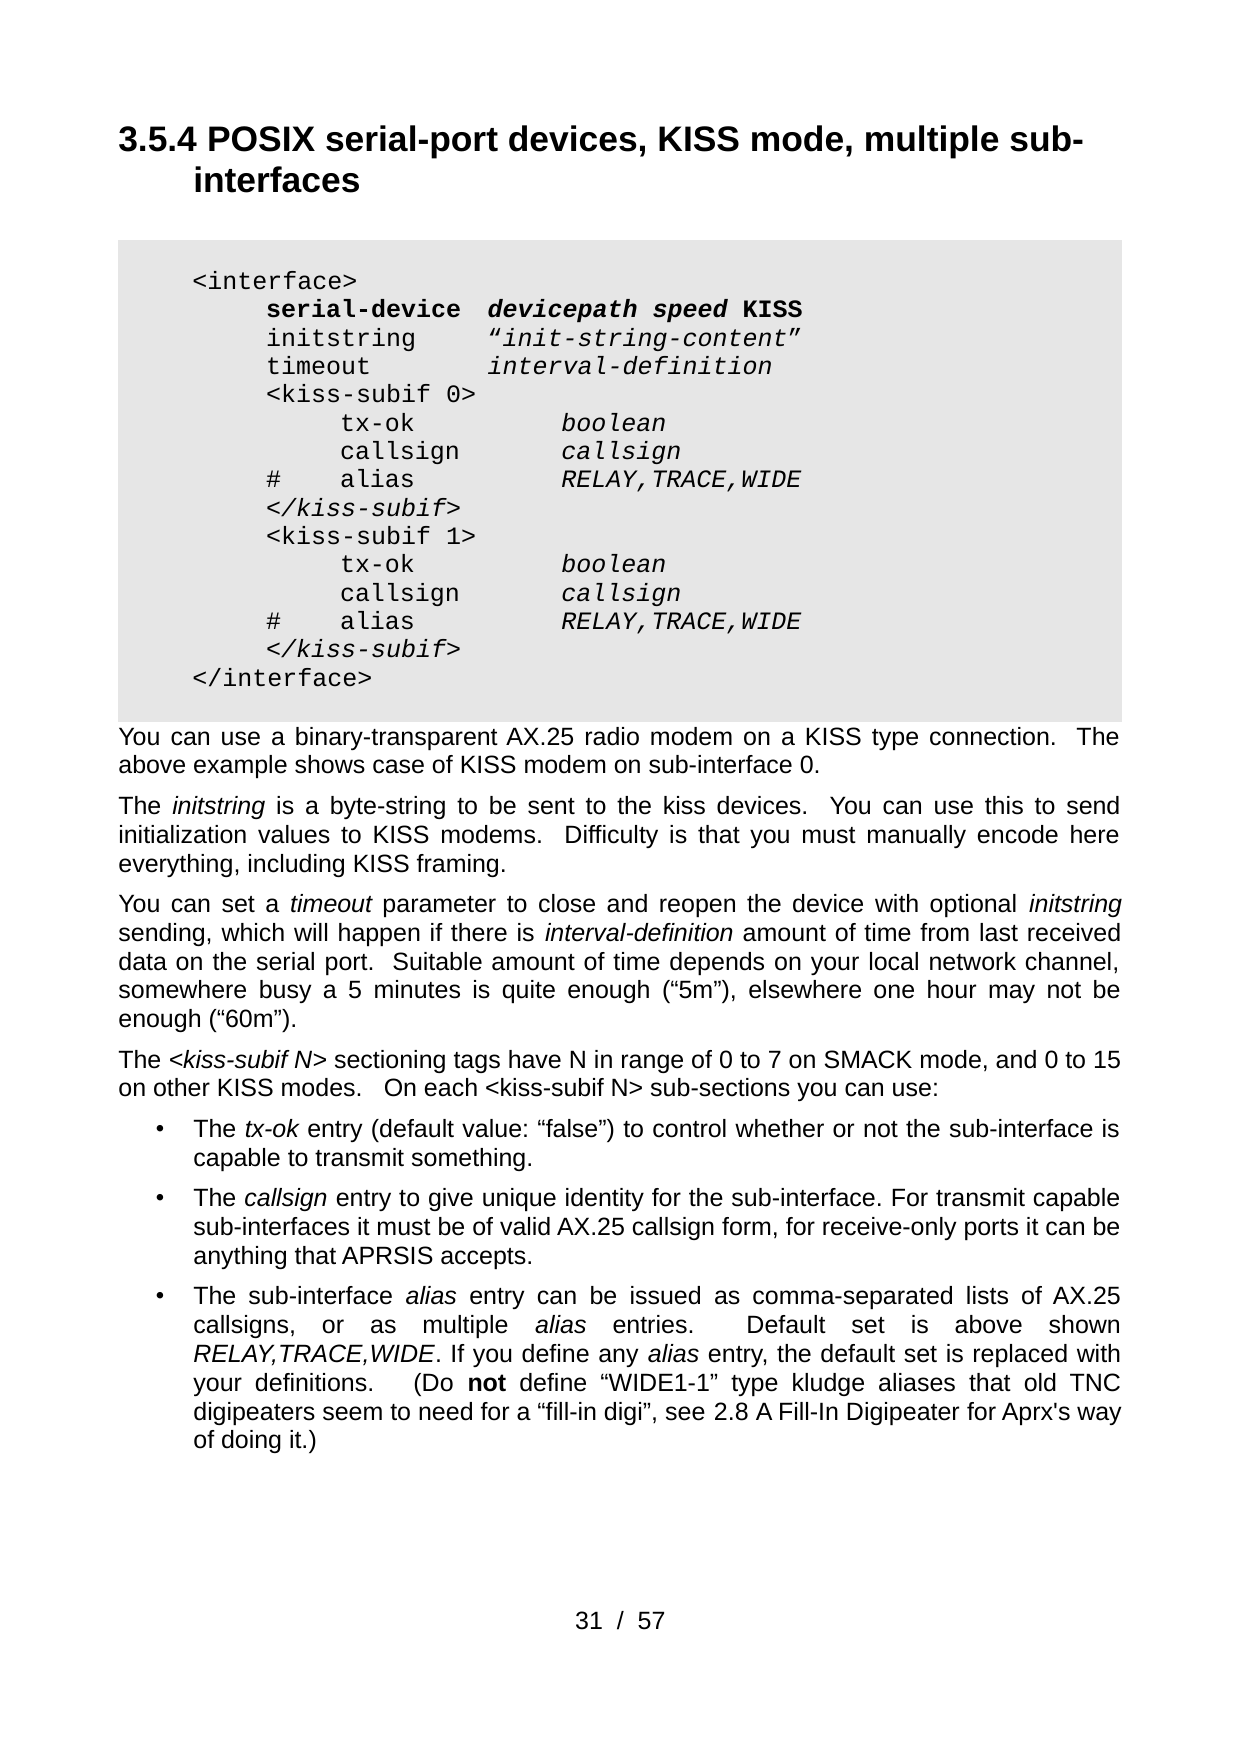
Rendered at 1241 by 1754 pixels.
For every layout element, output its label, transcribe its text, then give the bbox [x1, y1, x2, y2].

text </interface> [118, 665, 1122, 693]
text <kiss-subif 0> [118, 382, 1122, 410]
text initstring “init-string-content” [118, 325, 1122, 353]
text <kiss-subif 1> [118, 523, 1122, 552]
text The initstring is a byte-string to be sent to the kiss devices. You can use this to send initialization values to KISS modems. Difficulty is that you must manually encode here everything, including KISS framing. [118, 791, 1122, 877]
subtitle POSIX serial-port devices, KISS mode, multiple sub-interfaces [118, 118, 1122, 199]
list The tx-ok entry (default value: “false”) to control whether or not the sub-interface is capable to transmit something. [156, 1114, 1122, 1171]
text callsign callsign [118, 580, 1122, 608]
list The callsign entry to give unique identity for the sub-interface. For transmit capable sub-interfaces it must be of valid AX.25 callsign form, for receive-only ports it can be anything that APRSIS accepts. [156, 1183, 1122, 1269]
text <interface> [118, 268, 1122, 297]
text # alias RELAY,TRACE,WIDE [118, 608, 1122, 637]
text tx-ok boolean [118, 410, 1122, 438]
text serial-device devicepath speed KISS [118, 297, 1122, 325]
text callsign callsign [118, 438, 1122, 467]
text tx-ok boolean [118, 552, 1122, 580]
text timeout interval-definition [118, 353, 1122, 382]
text # alias RELAY,TRACE,WIDE [118, 467, 1122, 495]
text You can set a timeout parameter to close and reopen the device with optional initstring sending, which will happen if there is interval-definition amount of time from last received data on the serial port. Suitable amount of time depends on your local network channel, somewhere busy a 5 minutes is quite enough (“5m”), elsewhere one hour may not be enough (“60m”). [118, 889, 1122, 1033]
list The sub-interface alias entry can be issued as comma-separated lists of AX.25 callsigns, or as multiple alias entries. Default set is above shown RELAY,TRACE,WIDE. If you define any alias entry, the default set is replaced with your definitions. (Do not define “WIDE1-1” type kludge aliases that old TNC digipeaters seem to need for a “fill-in digi”, see 2.8 A Fill-In Digipeater for Aprx's way of doing it.) [156, 1281, 1122, 1454]
text The <kiss-subif N> sectioning tags have N in range of 0 to 7 on SMACK mode, and 0 to 15 on other KISS modes. On each <kiss-subif N> sub-sections you can use: [118, 1044, 1122, 1102]
text </kiss-subif> [118, 495, 1122, 523]
text You can use a binary-transparent AX.25 radio modem on a KISS type connection. The above example shows case of KISS modem on sub-interface 0. [118, 722, 1122, 779]
text </kiss-subif> [118, 637, 1122, 665]
